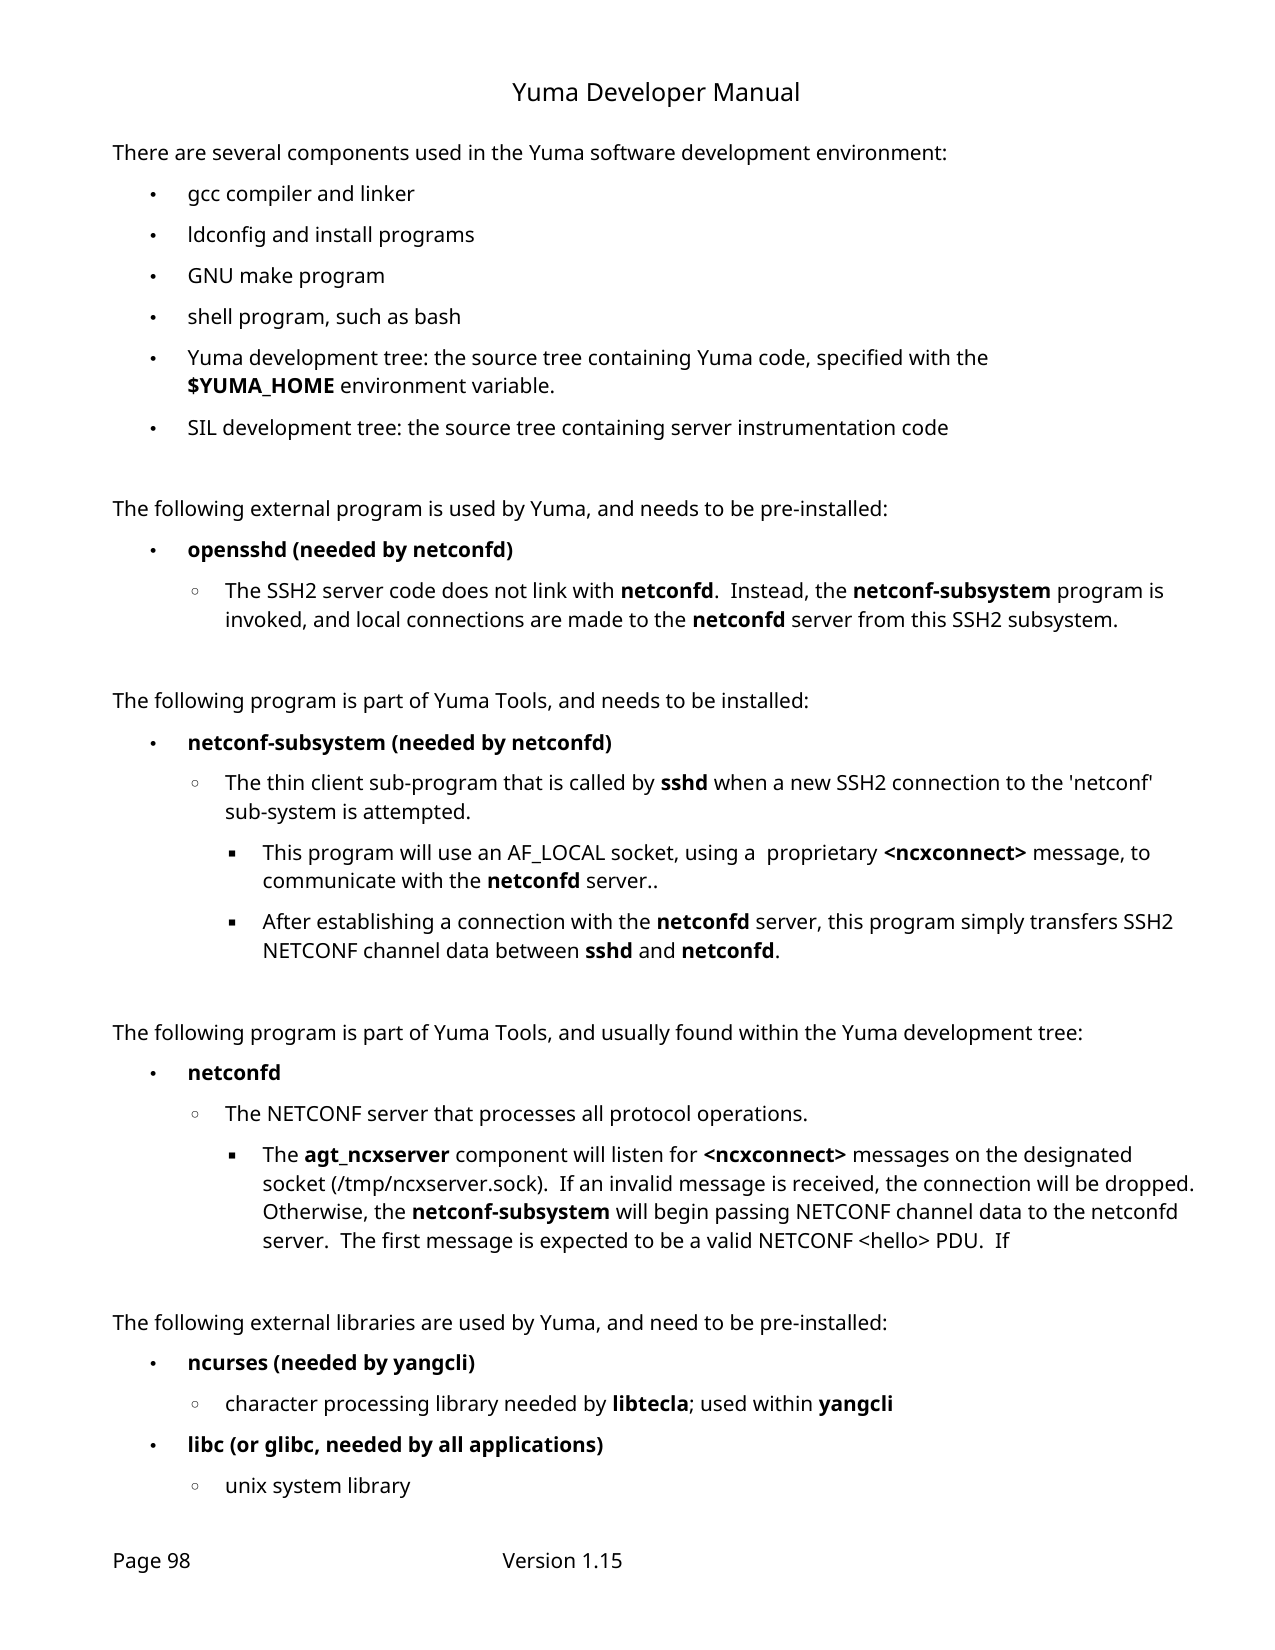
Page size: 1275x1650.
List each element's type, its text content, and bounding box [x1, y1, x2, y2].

list shell program, such as bash [150, 302, 1200, 331]
list SIL development tree: the source tree containing server instrumentation code [150, 413, 1200, 441]
text The following external libraries are used by Yuma, and need to be pre-installed: [112, 1308, 1200, 1336]
list After establishing a connection with the netconfd server, this program simply transfers SSH2 NETCONF channel data between sshd and netconfd. [225, 907, 1200, 964]
list ncurses (needed by yangcli) [150, 1348, 1200, 1377]
list The agt_ncxserver component will listen for <ncxconnect> messages on the designated socket (/tmp/ncxserver.sock). If an invalid message is received, the connection will be dropped. Otherwise, the netconf-subsystem will begin passing NETCONF channel data to the netconfd server. The first message is expected to be a valid NETCONF <hello> PDU. If [225, 1140, 1200, 1254]
list gcc compiler and linker [150, 179, 1200, 208]
list The thin client sub-program that is called by sshd when a new SSH2 connection to the 'netconf' sub-system is attempted. [187, 768, 1200, 825]
text The following program is part of Yuma Tools, and needs to be installed: [112, 687, 1200, 715]
list The NETCONF server that processes all protocol operations. [187, 1099, 1200, 1128]
list Yuma development tree: the source tree containing Yuma code, specified with the $YUMA_HOME environment variable. [150, 343, 1200, 400]
list The SSH2 server code does not link with netconfd. Instead, the netconf-subsystem program is invoked, and local connections are made to the netconfd server from this SSH2 subsystem. [187, 576, 1200, 633]
list ldconfig and install programs [150, 220, 1200, 249]
list libc (or glibc, needed by all applications) [150, 1430, 1200, 1459]
list GNU make program [150, 261, 1200, 290]
text The following external program is used by Yuma, and needs to be pre-installed: [112, 494, 1200, 523]
list This program will use an AF_LOCAL socket, using a proprietary <ncxconnect> message, to communicate with the netconfd server.. [225, 838, 1200, 895]
list netconfd [150, 1058, 1200, 1087]
text There are several components used in the Yuma software development environment: [112, 138, 1200, 167]
list netconf-subsystem (needed by netconfd) [150, 728, 1200, 756]
list character processing library needed by libtecla; used within yangcli [187, 1389, 1200, 1418]
list opensshd (needed by netconfd) [150, 535, 1200, 564]
text The following program is part of Yuma Tools, and usually found within the Yuma development tree: [112, 1018, 1200, 1046]
list unix system library [187, 1471, 1200, 1500]
